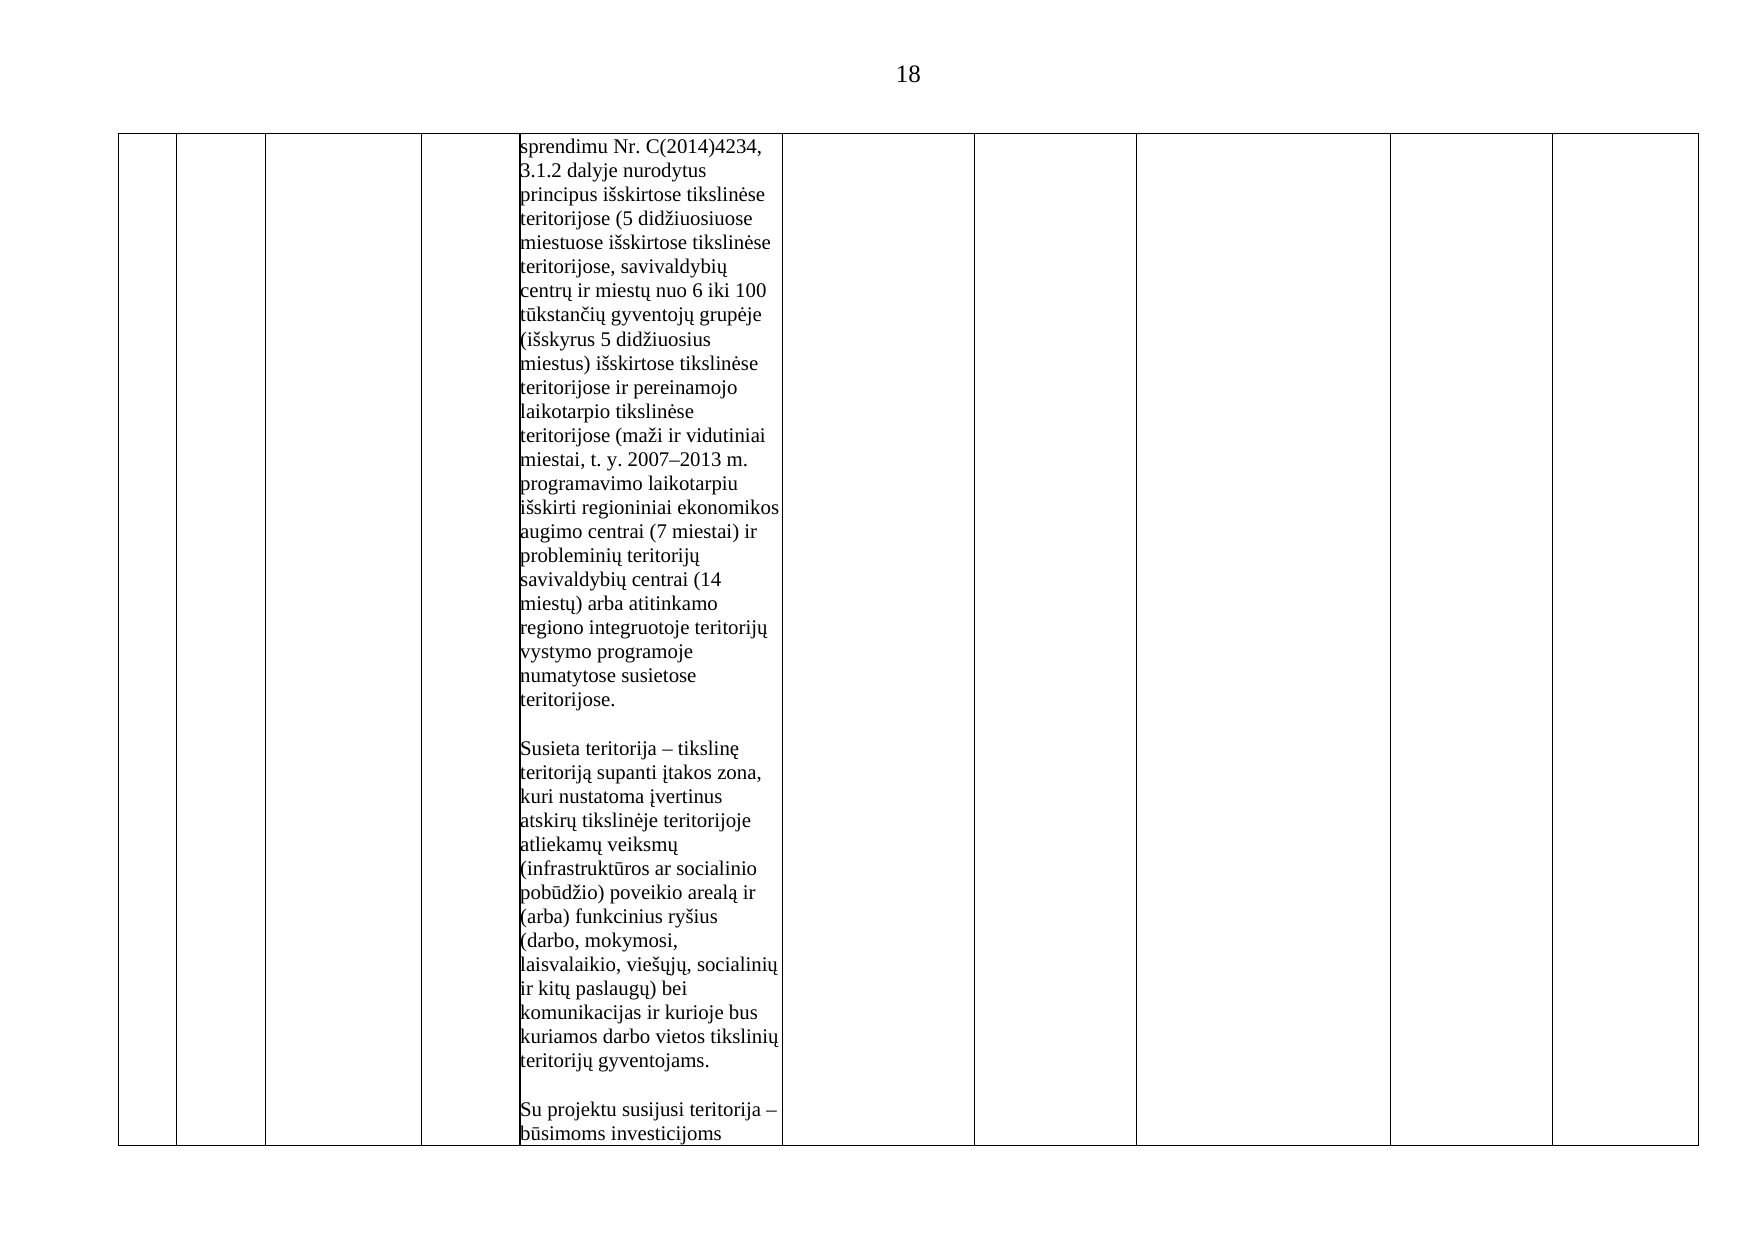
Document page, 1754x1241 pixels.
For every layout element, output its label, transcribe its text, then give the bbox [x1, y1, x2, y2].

table_cell [1391, 134, 1552, 1144]
table_cell [975, 134, 1136, 1144]
table_cell [266, 134, 421, 1144]
table_cell sprendimu Nr. C(2014)4234, 3.1.2 dalyje nurodytus principus išskirtose tikslinėse teritorijose (5 didžiuosiuose miestuose išskirtose tikslinėse teritorijose, savivaldybių centrų ir miestų nuo 6 iki 100 tūkstančių gyventojų grupėje (išskyrus 5 didžiuosius miestus) išskirtose tikslinėse teritorijose ir pereinamojo laikotarpio tikslinėse teritorijose (maži ir vidutiniai miestai, t. y. 2007–2013 m. programavimo laikotarpiu išskirti regioniniai ekonomikos augimo centrai (7 miestai) ir probleminių teritorijų savivaldybių centrai (14 miestų) arba atitinkamo regiono integruotoje teritorijų vystymo programoje numatytose susietose teritorijose. Susieta teritorija – tikslinę teritoriją supanti įtakos zona, kuri nustatoma įvertinus atskirų tikslinėje teritorijoje atliekamų veiksmų (infrastruktūros ar socialinio pobūdžio) poveikio arealą ir (arba) funkcinius ryšius (darbo, mokymosi, laisvalaikio, viešųjų, socialinių ir kitų paslaugų) bei komunikacijas ir kurioje bus kuriamos darbo vietos tikslinių teritorijų gyventojams. Su projektu susijusi teritorija – būsimoms investicijoms [521, 134, 782, 1144]
table_cell [1553, 134, 1698, 1144]
table_cell [422, 134, 519, 1144]
table_cell [119, 134, 176, 1144]
table_cell [783, 134, 974, 1144]
table_cell [1137, 134, 1390, 1144]
table_cell [177, 134, 265, 1144]
